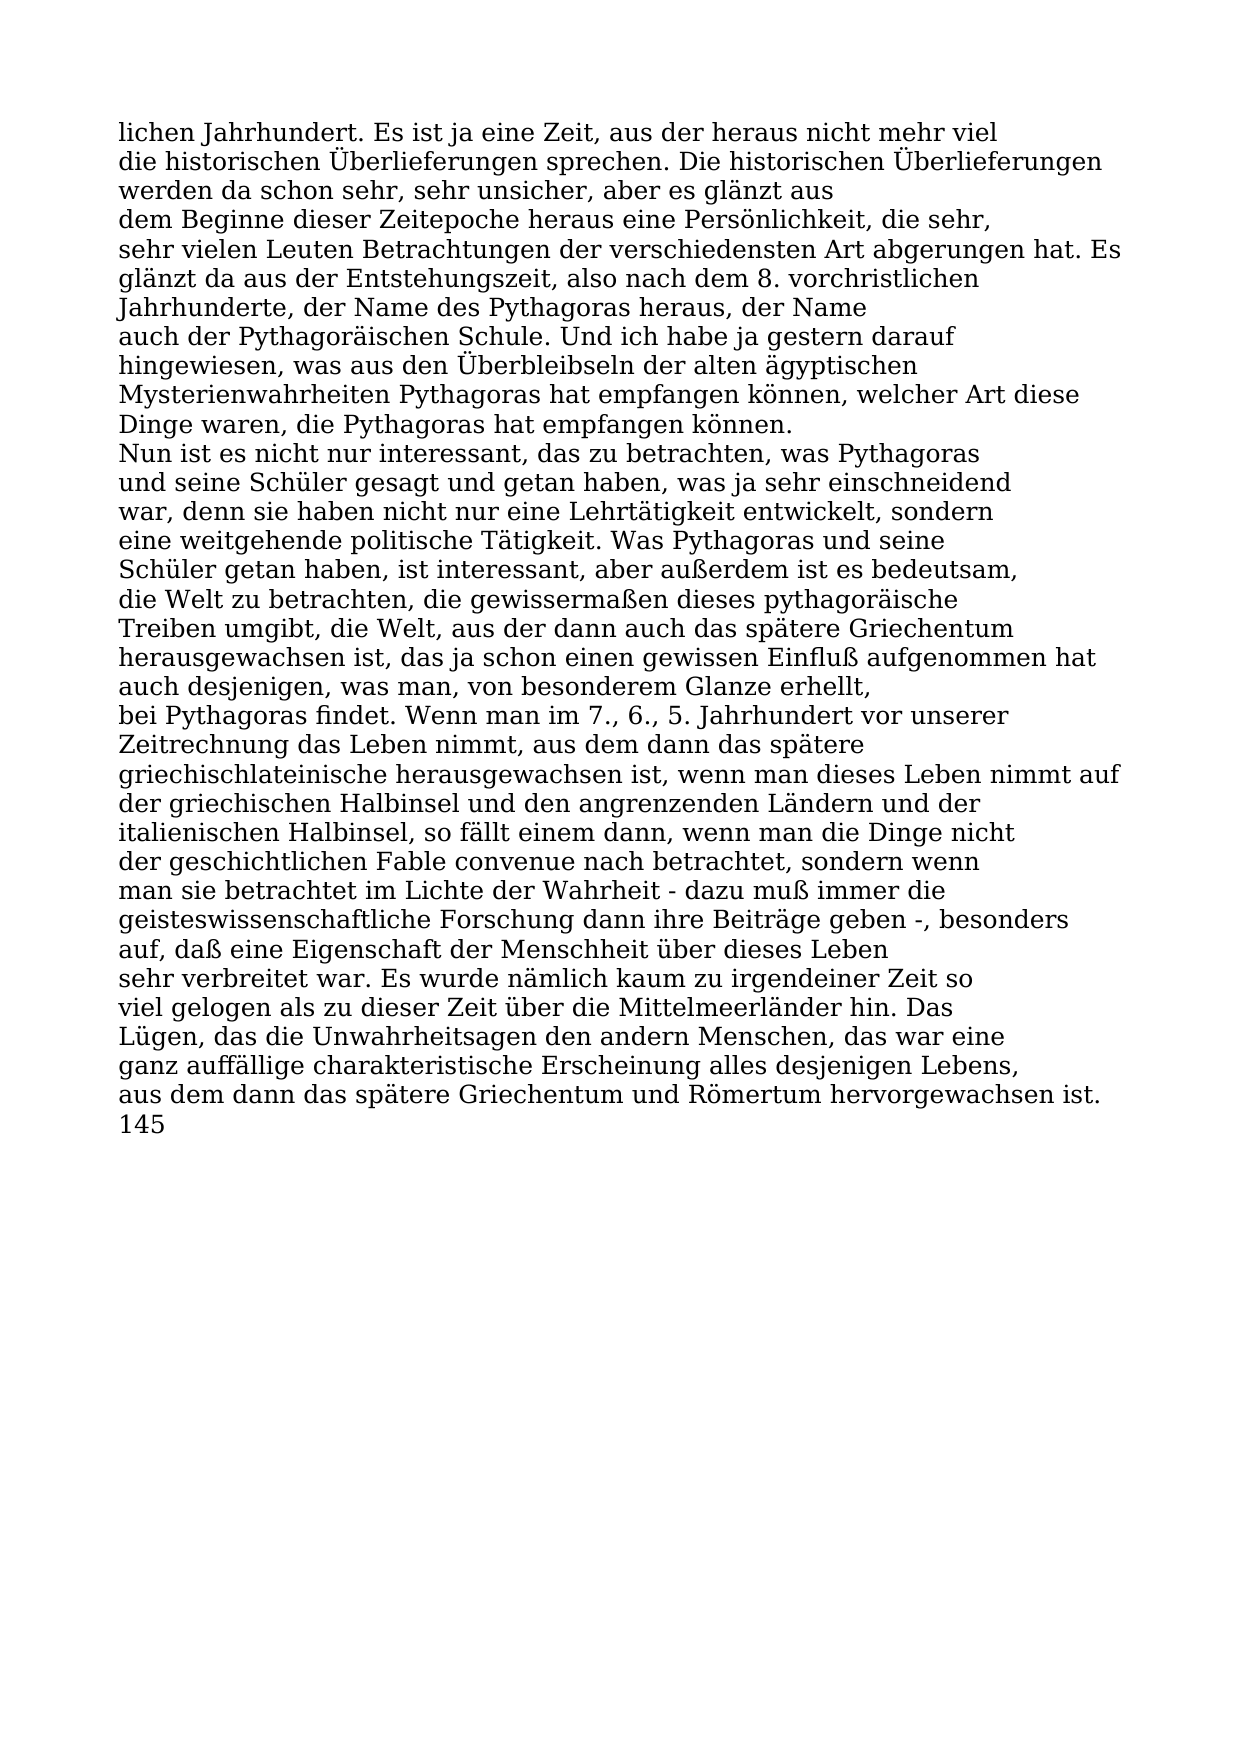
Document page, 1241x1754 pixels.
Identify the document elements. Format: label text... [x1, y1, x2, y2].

text Lügen, das die Unwahrheitsagen den andern Menschen, das war eine [118, 1022, 1122, 1051]
text und seine Schüler gesagt und getan haben, was ja sehr einschneidend [118, 468, 1122, 497]
text man sie betrachtet im Lichte der Wahrheit - dazu muß immer die [118, 876, 1122, 906]
text ganz auffällige charakteristische Erscheinung alles desjenigen Lebens, [118, 1051, 1122, 1081]
text sehr verbreitet war. Es wurde nämlich kaum zu irgendeiner Zeit so [118, 964, 1122, 993]
text herausgewachsen ist, das ja schon einen gewissen Einfluß aufgenommen hat auch desjenigen, was man, von besonderem Glanze erhellt, [118, 643, 1122, 701]
text eine weitgehende politische Tätigkeit. Was Pythagoras und seine [118, 526, 1122, 556]
text viel gelogen als zu dieser Zeit über die Mittelmeerländer hin. Das [118, 993, 1122, 1022]
text der griechischen Halbinsel und den angrenzenden Ländern und der [118, 789, 1122, 818]
text lichen Jahrhundert. Es ist ja eine Zeit, aus der heraus nicht mehr viel [118, 118, 1122, 147]
text die historischen Überlieferungen sprechen. Die historischen Überlieferungen werden da schon sehr, sehr unsicher, aber es glänzt aus [118, 147, 1122, 206]
text Zeitrechnung das Leben nimmt, aus dem dann das spätere griechischlateinische herausgewachsen ist, wenn man dieses Leben nimmt auf [118, 731, 1122, 789]
text 145 [118, 1110, 1122, 1139]
text die Welt zu betrachten, die gewissermaßen dieses pythagoräische [118, 585, 1122, 614]
text Treiben umgibt, die Welt, aus der dann auch das spätere Griechentum [118, 614, 1122, 643]
text war, denn sie haben nicht nur eine Lehrtätigkeit entwickelt, sondern [118, 497, 1122, 526]
text Schüler getan haben, ist interessant, aber außerdem ist es bedeutsam, [118, 556, 1122, 585]
text geisteswissenschaftliche Forschung dann ihre Beiträge geben -, besonders auf, daß eine Eigenschaft der Menschheit über dieses Leben [118, 906, 1122, 964]
text der geschichtlichen Fable convenue nach betrachtet, sondern wenn [118, 847, 1122, 876]
text Dinge waren, die Pythagoras hat empfangen können. [118, 410, 1122, 439]
text italienischen Halbinsel, so fällt einem dann, wenn man die Dinge nicht [118, 818, 1122, 847]
text Nun ist es nicht nur interessant, das zu betrachten, was Pythagoras [118, 439, 1122, 468]
text sehr vielen Leuten Betrachtungen der verschiedensten Art abgerungen hat. Es glänzt da aus der Entstehungszeit, also nach dem 8. vorchristlichen Jahrhunderte, der Name des Pythagoras heraus, der Name [118, 235, 1122, 322]
text aus dem dann das spätere Griechentum und Römertum hervorgewachsen ist. [118, 1081, 1122, 1110]
text auch der Pythagoräischen Schule. Und ich habe ja gestern darauf hingewiesen, was aus den Überbleibseln der alten ägyptischen Mysterienwahrheiten Pythagoras hat empfangen können, welcher Art diese [118, 322, 1122, 410]
text dem Beginne dieser Zeitepoche heraus eine Persönlichkeit, die sehr, [118, 206, 1122, 235]
text bei Pythagoras findet. Wenn man im 7., 6., 5. Jahrhundert vor unserer [118, 701, 1122, 731]
